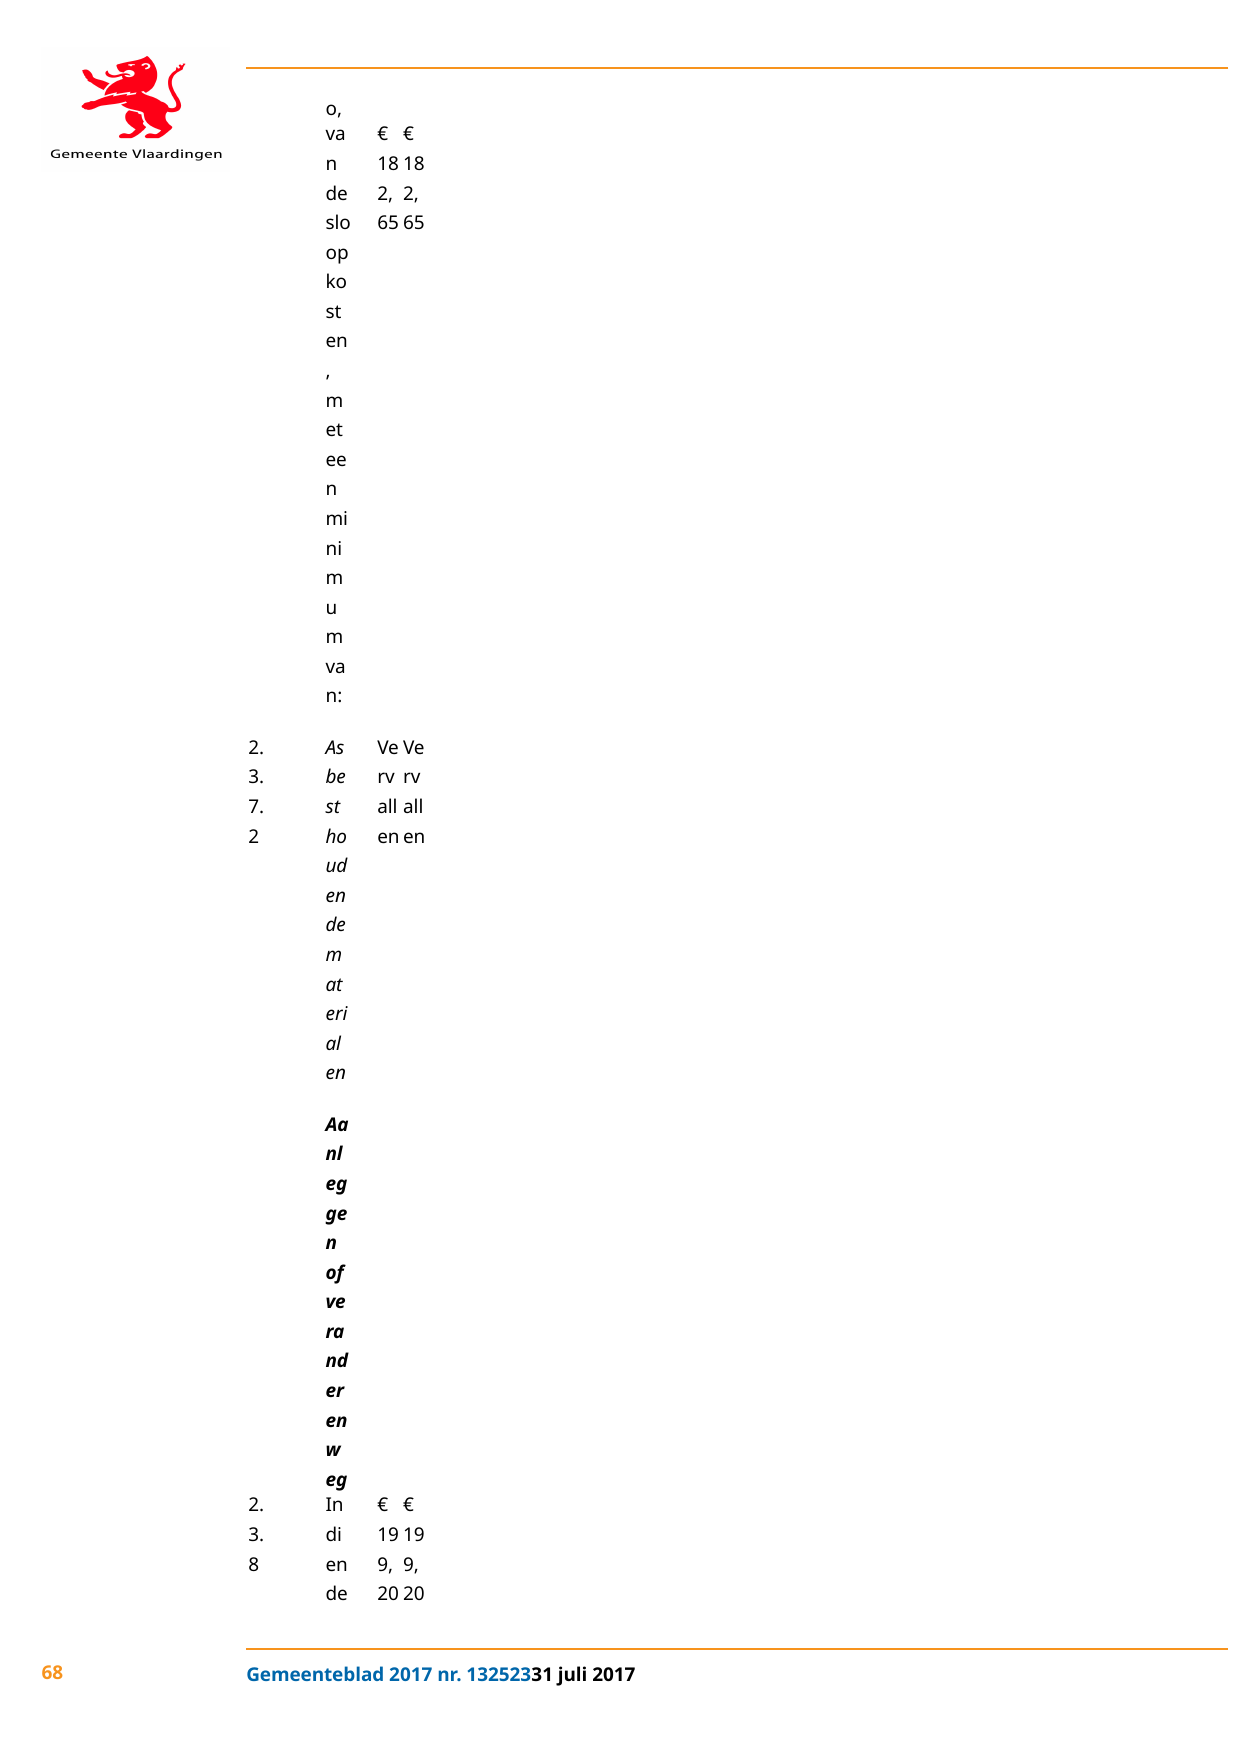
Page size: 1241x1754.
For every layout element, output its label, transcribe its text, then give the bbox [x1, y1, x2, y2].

table_cell [300, 734, 325, 1085]
table_cell [248, 1085, 274, 1111]
table_cell 2.3.7.2 [248, 734, 274, 1085]
table_cell [325, 708, 351, 734]
table_cell 2.3.8 [248, 1492, 274, 1606]
table_cell [274, 708, 299, 734]
table_cell [274, 734, 299, 1085]
table_cell [274, 1492, 299, 1606]
table_cell Asbesthoudende materialen [325, 734, 351, 1085]
table_cell [300, 1492, 325, 1606]
table_cell van de sloopkosten, met een minimum van: [325, 121, 351, 708]
table_cell € 199,20 [377, 1492, 403, 1606]
table_cell [248, 95, 274, 121]
table_cell [300, 121, 325, 708]
table_cell [351, 1492, 377, 1606]
table_cell [300, 1085, 325, 1111]
table_cell € 199,20 [403, 1492, 429, 1606]
table_cell [351, 1111, 377, 1492]
table_cell [403, 1085, 429, 1111]
table_cell [403, 708, 429, 734]
table_cell [300, 1111, 325, 1492]
table_cell [325, 1085, 351, 1111]
table_cell [377, 708, 403, 734]
table_cell [351, 1085, 377, 1111]
table_cell [403, 1111, 429, 1492]
table_cell [274, 95, 299, 121]
table_cell [274, 1085, 299, 1111]
table_cell [403, 95, 429, 121]
table_cell [300, 708, 325, 734]
table_cell Vervallen [377, 734, 403, 1085]
table_cell Vervallen [403, 734, 429, 1085]
table_cell [351, 121, 377, 708]
table_cell Indien de [325, 1492, 351, 1606]
table_cell [377, 95, 403, 121]
table_cell € 182,65 [403, 121, 429, 708]
table_cell Aanleggen of veranderen weg [325, 1111, 351, 1492]
table_cell [300, 95, 325, 121]
table_cell [248, 708, 274, 734]
table_cell € 182,65 [377, 121, 403, 708]
table_cell [377, 1085, 403, 1111]
table_cell [274, 1111, 299, 1492]
picture [41, 47, 231, 172]
table_cell [351, 734, 377, 1085]
table_cell o, [325, 95, 351, 121]
table_cell [351, 708, 377, 734]
table_cell [248, 121, 274, 708]
table_cell [377, 1111, 403, 1492]
table_cell [274, 121, 299, 708]
table_cell [248, 1111, 274, 1492]
table_cell [351, 95, 377, 121]
